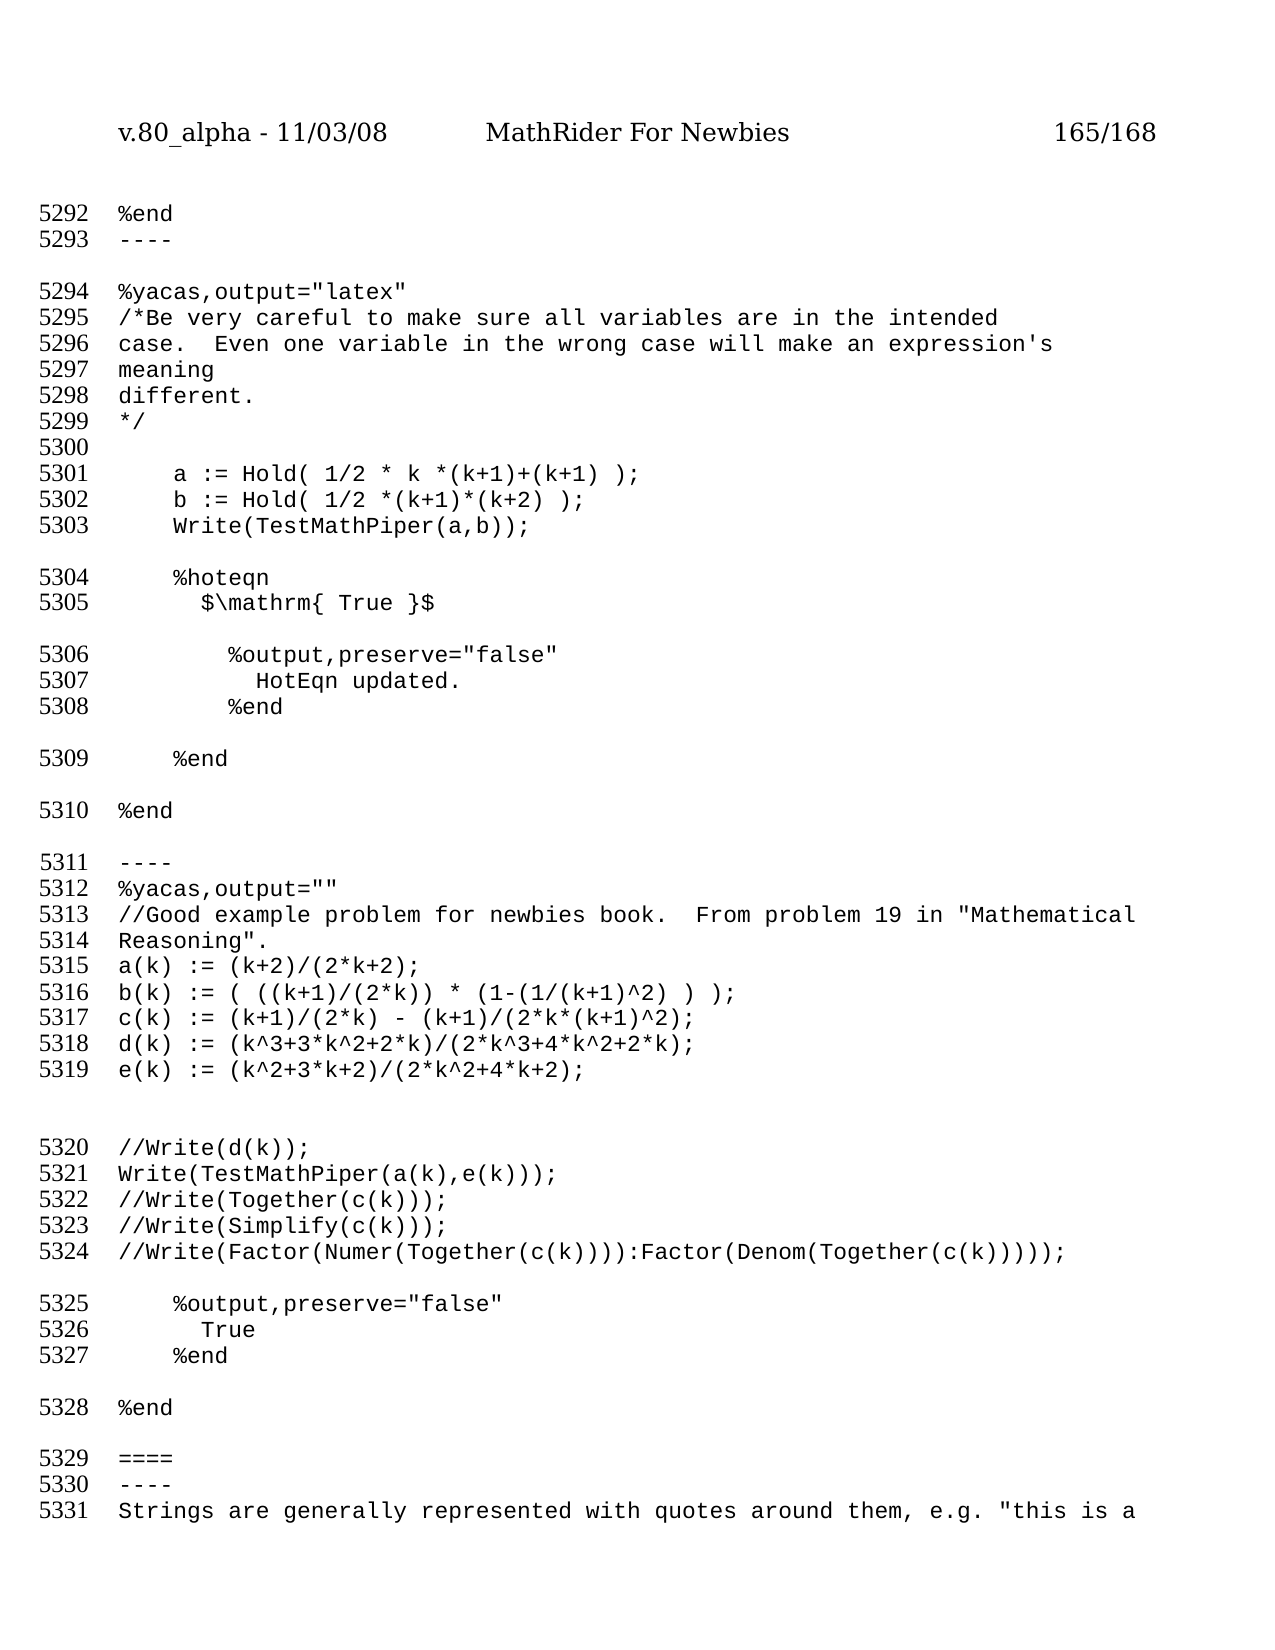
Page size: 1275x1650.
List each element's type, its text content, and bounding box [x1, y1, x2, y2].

text %end [118, 799, 1157, 825]
text Write(TestMathPiper(a,b)); [118, 514, 1157, 540]
text ---- [118, 1474, 1157, 1499]
text ---- [118, 851, 1157, 877]
text */ [118, 410, 1157, 436]
text different. [118, 384, 1157, 410]
text //Write(Together(c(k))); [118, 1188, 1157, 1214]
text c(k) := (k+1)/(2*k) - (k+1)/(2*k*(k+1)^2); [118, 1007, 1157, 1033]
text True [118, 1318, 1157, 1344]
text /*Be very careful to make sure all variables are in the intended [118, 306, 1157, 332]
text //Write(Simplify(c(k))); [118, 1214, 1157, 1240]
text %end [118, 1344, 1157, 1370]
text $\mathrm{ True }$ [118, 592, 1157, 618]
text Write(TestMathPiper(a(k),e(k))); [118, 1162, 1157, 1188]
text //Good example problem for newbies book. From problem 19 in "Mathematical Reasoning". [118, 903, 1157, 955]
text HotEqn updated. [118, 669, 1157, 696]
text %end [118, 1396, 1157, 1422]
text %output,preserve="false" [118, 644, 1157, 669]
text %end [118, 747, 1157, 773]
text //Write(Factor(Numer(Together(c(k)))):Factor(Denom(Together(c(k))))); [118, 1240, 1157, 1266]
text ==== [118, 1448, 1157, 1474]
text Strings are generally represented with quotes around them, e.g. "this is a [118, 1499, 1157, 1526]
text %hoteqn [118, 566, 1157, 592]
text %end [118, 696, 1157, 721]
text //Write(d(k)); [118, 1136, 1157, 1162]
text a(k) := (k+2)/(2*k+2); [118, 955, 1157, 981]
text %end [118, 203, 1157, 229]
text %yacas,output="" [118, 877, 1157, 903]
text b := Hold( 1/2 *(k+1)*(k+2) ); [118, 488, 1157, 514]
text %yacas,output="latex" [118, 281, 1157, 306]
text b(k) := ( ((k+1)/(2*k)) * (1-(1/(k+1)^2) ) ); [118, 981, 1157, 1007]
text case. Even one variable in the wrong case will make an expression's meaning [118, 332, 1157, 384]
text d(k) := (k^3+3*k^2+2*k)/(2*k^3+4*k^2+2*k); [118, 1033, 1157, 1059]
text a := Hold( 1/2 * k *(k+1)+(k+1) ); [118, 462, 1157, 488]
text e(k) := (k^2+3*k+2)/(2*k^2+4*k+2); [118, 1059, 1157, 1084]
text %output,preserve="false" [118, 1292, 1157, 1318]
text ---- [118, 229, 1157, 254]
